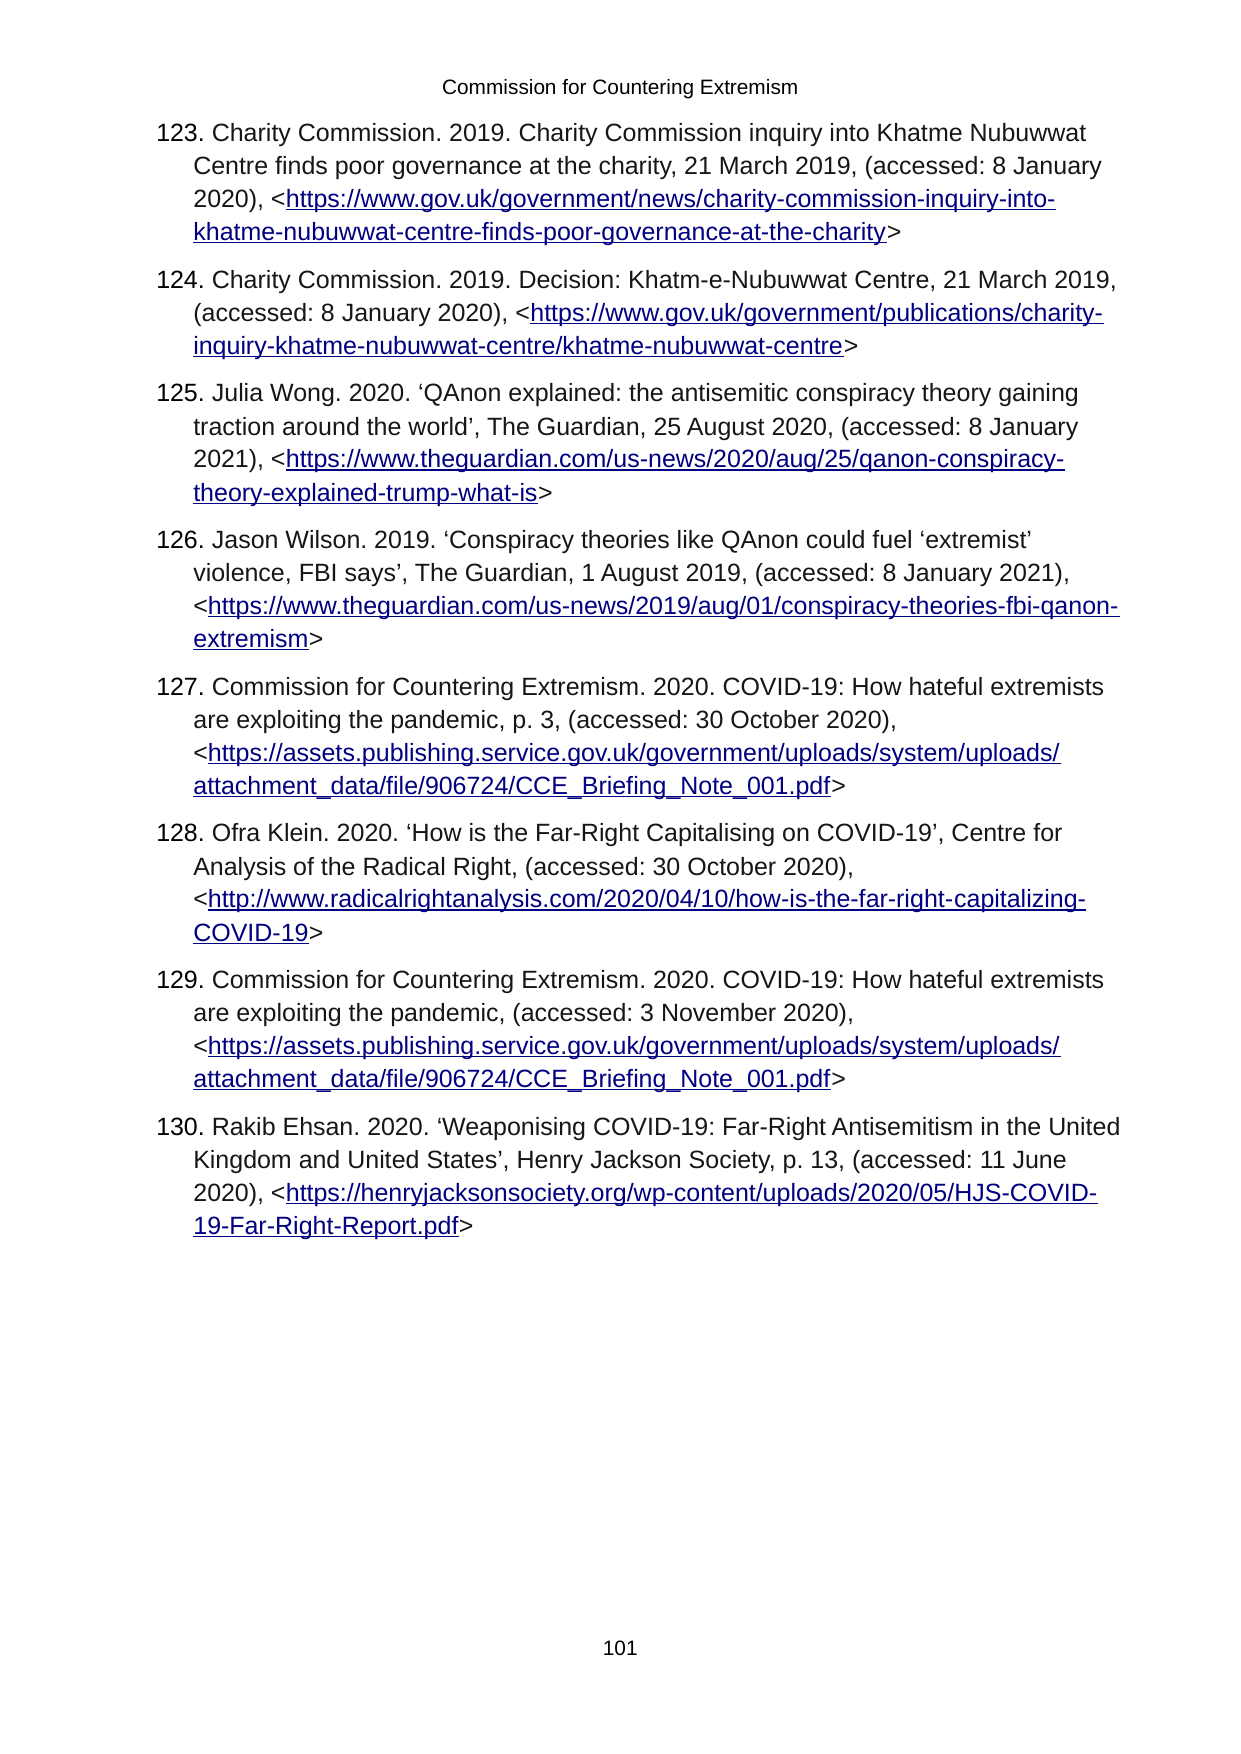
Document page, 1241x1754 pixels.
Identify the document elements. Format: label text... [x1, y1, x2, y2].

list Commission for Countering Extremism. 2020. COVID-19: How hateful extremists are exploiting the pandemic, (accessed: 3 November 2020), <https://assets.publishing.service.gov.uk/government/uploads/system/uploads/attachment_data/file/906724/CCE_Briefing_Note_001.pdf> [156, 965, 1122, 1093]
list Julia Wong. 2020. ‘QAnon explained: the antisemitic conspiracy theory gaining traction around the world’, The Guardian, 25 August 2020, (accessed: 8 January 2021), <https://www.theguardian.com/us-news/2020/aug/25/qanon-conspiracy-theory-explained-trump-what-is> [156, 378, 1122, 506]
list Rakib Ehsan. 2020. ‘Weaponising COVID-19: Far-Right Antisemitism in the United Kingdom and United States’, Henry Jackson Society, p. 13, (accessed: 11 June 2020), <https://henryjacksonsociety.org/wp-content/uploads/2020/05/HJS-COVID-19-Far-Right-Report.pdf> [156, 1112, 1122, 1239]
list Jason Wilson. 2019. ‘Conspiracy theories like QAnon could fuel ‘extremist’ violence, FBI says’, The Guardian, 1 August 2019, (accessed: 8 January 2021), <https://www.theguardian.com/us-news/2019/aug/01/conspiracy-theories-fbi-qanon-extremism> [156, 525, 1122, 653]
list Ofra Klein. 2020. ‘How is the Far-Right Capitalising on COVID-19’, Centre for Analysis of the Radical Right, (accessed: 30 October 2020), <http://www.radicalrightanalysis.com/2020/04/10/how-is-the-far-right-capitalizing-COVID-19> [156, 818, 1122, 946]
list Charity Commission. 2019. Decision: Khatm-e-Nubuwwat Centre, 21 March 2019, (accessed: 8 January 2020), <https://www.gov.uk/government/publications/charity-inquiry-khatme-nubuwwat-centre/khatme-nubuwwat-centre> [156, 265, 1122, 359]
list Charity Commission. 2019. Charity Commission inquiry into Khatme Nubuwwat Centre finds poor governance at the charity, 21 March 2019, (accessed: 8 January 2020), <https://www.gov.uk/government/news/charity-commission-inquiry-into-khatme-nubuwwat-centre-finds-poor-governance-at-the-charity> [156, 118, 1122, 246]
list Commission for Countering Extremism. 2020. COVID-19: How hateful extremists are exploiting the pandemic, p. 3, (accessed: 30 October 2020), <https://assets.publishing.service.gov.uk/government/uploads/system/uploads/attachment_data/file/906724/CCE_Briefing_Note_001.pdf> [156, 672, 1122, 799]
